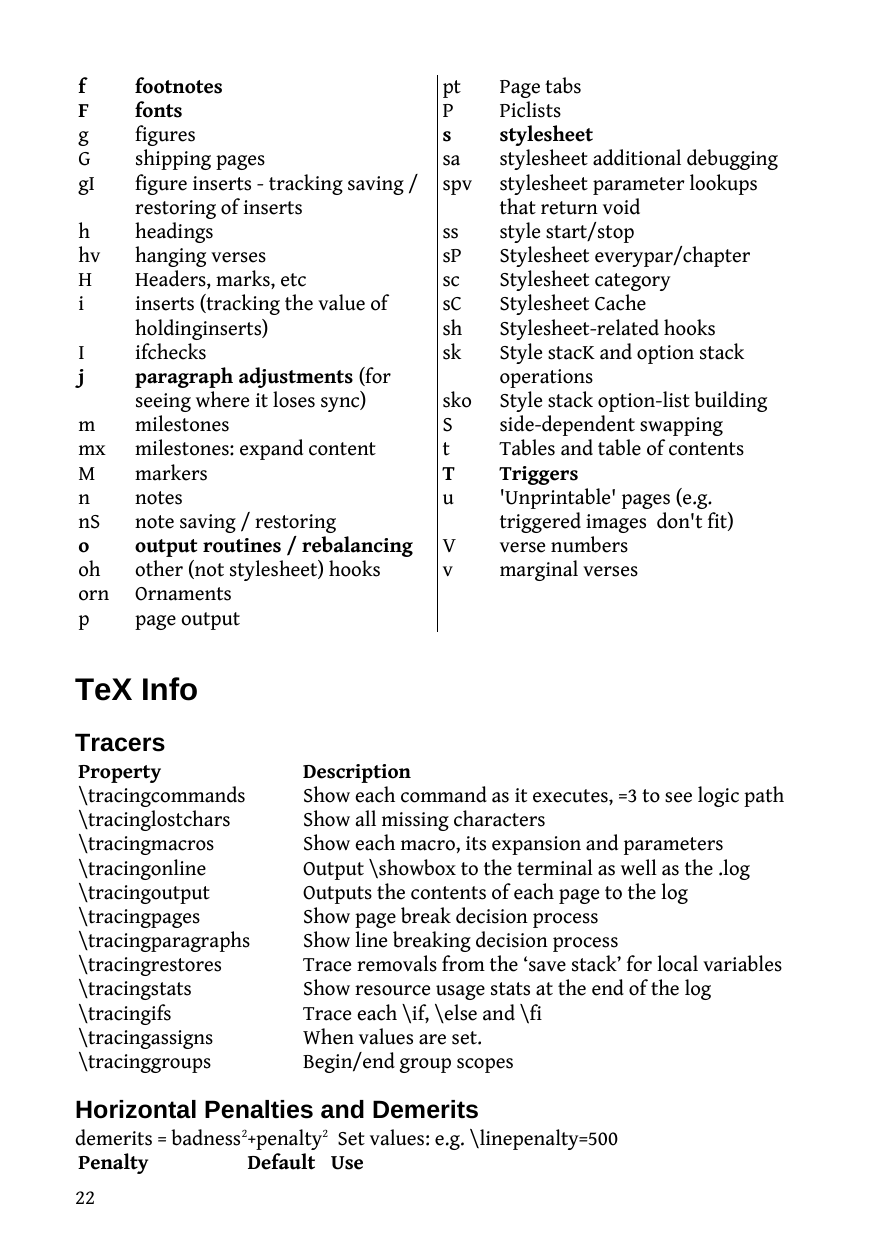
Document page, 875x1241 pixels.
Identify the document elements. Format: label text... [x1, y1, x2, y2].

table_cell \tracingparagraphs [75, 929, 300, 953]
table_cell paragraph adjustments (for seeing where it loses sync) [132, 365, 432, 413]
table_cell sko [439, 389, 496, 413]
table_cell s [439, 123, 496, 147]
table_cell T [439, 462, 496, 486]
table_cell milestones: expand content [132, 438, 432, 462]
table_cell F [75, 99, 132, 123]
table_cell Trace removals from the ‘save stack’ for local variables [300, 953, 796, 977]
table_cell m [75, 413, 132, 437]
table_cell Show resource usage stats at the end of the log [300, 978, 796, 1002]
table_cell Stylesheet-related hooks [496, 317, 796, 341]
table_cell Headers, marks, etc [132, 268, 432, 292]
table_cell figure inserts - tracking saving / restoring of inserts [132, 172, 432, 220]
table_cell G [75, 148, 132, 172]
table_cell milestones [132, 413, 432, 437]
table_header Use [328, 1151, 796, 1175]
table_cell v [439, 558, 496, 582]
table_cell sa [439, 148, 496, 172]
table_cell sc [439, 268, 496, 292]
table_header Penalty [75, 1151, 244, 1175]
table_cell sk [439, 341, 496, 389]
table_cell t [439, 438, 496, 462]
subtitle TeX Info [75, 671, 799, 707]
table_cell notes [132, 486, 432, 510]
table_cell n [75, 486, 132, 510]
table_cell fonts [132, 99, 432, 123]
table_cell Show each macro, its expansion and parameters [300, 833, 796, 857]
table_cell Triggers [496, 462, 796, 486]
table_cell hv [75, 244, 132, 268]
table_cell Piclists [496, 99, 796, 123]
table_cell \tracingmacros [75, 833, 300, 857]
table_cell stylesheet parameter lookups that return void [496, 172, 796, 220]
table_cell footnotes [132, 75, 432, 99]
table_cell Tables and table of contents [496, 438, 796, 462]
table_cell \tracingoutput [75, 881, 300, 905]
table_cell \tracinglostchars [75, 808, 300, 832]
table_cell output routines / rebalancing [132, 534, 432, 558]
table_cell verse numbers [496, 534, 796, 558]
table_cell j [75, 365, 132, 413]
table_cell P [439, 99, 496, 123]
table_cell i [75, 293, 132, 341]
table_cell H [75, 268, 132, 292]
table_cell 'Unprintable' pages (e.g. triggered images don't fit) [496, 486, 796, 534]
table_cell o [75, 534, 132, 558]
table_cell oh [75, 558, 132, 582]
table_cell Stylesheet Cache [496, 293, 796, 317]
table_cell g [75, 123, 132, 147]
table_cell Style stack option-list building [496, 389, 796, 413]
table_cell page output [132, 607, 432, 631]
table_cell nS [75, 510, 132, 534]
table_cell gI [75, 172, 132, 220]
table_cell sP [439, 244, 496, 268]
table_cell S [439, 413, 496, 437]
table_cell other (not stylesheet) hooks [132, 558, 432, 582]
text demerits = badness2+penalty2 Set values: e.g. \linepenalty=500 [75, 1127, 799, 1151]
table_cell stylesheet [496, 123, 796, 147]
table_cell V [439, 534, 496, 558]
table_cell shipping pages [132, 148, 432, 172]
table_cell Style stacK and option stack operations [496, 341, 796, 389]
subtitle Horizontal Penalties and Demerits [75, 1095, 799, 1124]
table_cell M [75, 462, 132, 486]
table_cell Stylesheet category [496, 268, 796, 292]
table_cell Show page break decision process [300, 905, 796, 929]
table_cell stylesheet additional debugging [496, 148, 796, 172]
table_cell marginal verses [496, 558, 796, 582]
table_cell \tracingifs [75, 1002, 300, 1026]
table_cell h [75, 220, 132, 244]
table_cell Output \showbox to the terminal as well as the .log [300, 857, 796, 881]
table_cell ifchecks [132, 341, 432, 365]
table_cell orn [75, 583, 132, 607]
table_cell \tracingpages [75, 905, 300, 929]
table_cell Outputs the contents of each page to the log [300, 881, 796, 905]
table_cell \tracingcommands [75, 784, 300, 808]
table_cell hanging verses [132, 244, 432, 268]
table_header Property [75, 760, 300, 784]
table_cell Show each command as it executes, =3 to see logic path [300, 784, 796, 808]
table_cell note saving / restoring [132, 510, 432, 534]
table_header Default [244, 1151, 328, 1175]
table_cell p [75, 607, 132, 631]
table_cell \tracingonline [75, 857, 300, 881]
table_cell Trace each \if, \else and \fi [300, 1002, 796, 1026]
table_cell u [439, 486, 496, 534]
table_cell sC [439, 293, 496, 317]
subtitle Tracers [75, 728, 799, 757]
table_cell side-dependent swapping [496, 413, 796, 437]
table_cell spv [439, 172, 496, 220]
table_cell style start/stop [496, 220, 796, 244]
table_cell sh [439, 317, 496, 341]
table_cell f [75, 75, 132, 99]
table_cell \tracingstats [75, 978, 300, 1002]
table_cell Page tabs [496, 75, 796, 99]
table_cell \tracingrestores [75, 953, 300, 977]
table_header Description [300, 760, 796, 784]
table_cell headings [132, 220, 432, 244]
table_cell Stylesheet everypar/chapter [496, 244, 796, 268]
table_cell Begin/end group scopes [300, 1050, 796, 1074]
table_cell Show line breaking decision process [300, 929, 796, 953]
table_cell When values are set. [300, 1026, 796, 1050]
table_cell markers [132, 462, 432, 486]
table_cell Ornaments [132, 583, 432, 607]
table_cell ss [439, 220, 496, 244]
table_cell Show all missing characters [300, 808, 796, 832]
table_cell \tracingassigns [75, 1026, 300, 1050]
table_cell figures [132, 123, 432, 147]
table_cell pt [439, 75, 496, 99]
table_cell inserts (tracking the value of holdinginserts) [132, 293, 432, 341]
table_cell I [75, 341, 132, 365]
table_cell \tracinggroups [75, 1050, 300, 1074]
table_cell mx [75, 438, 132, 462]
